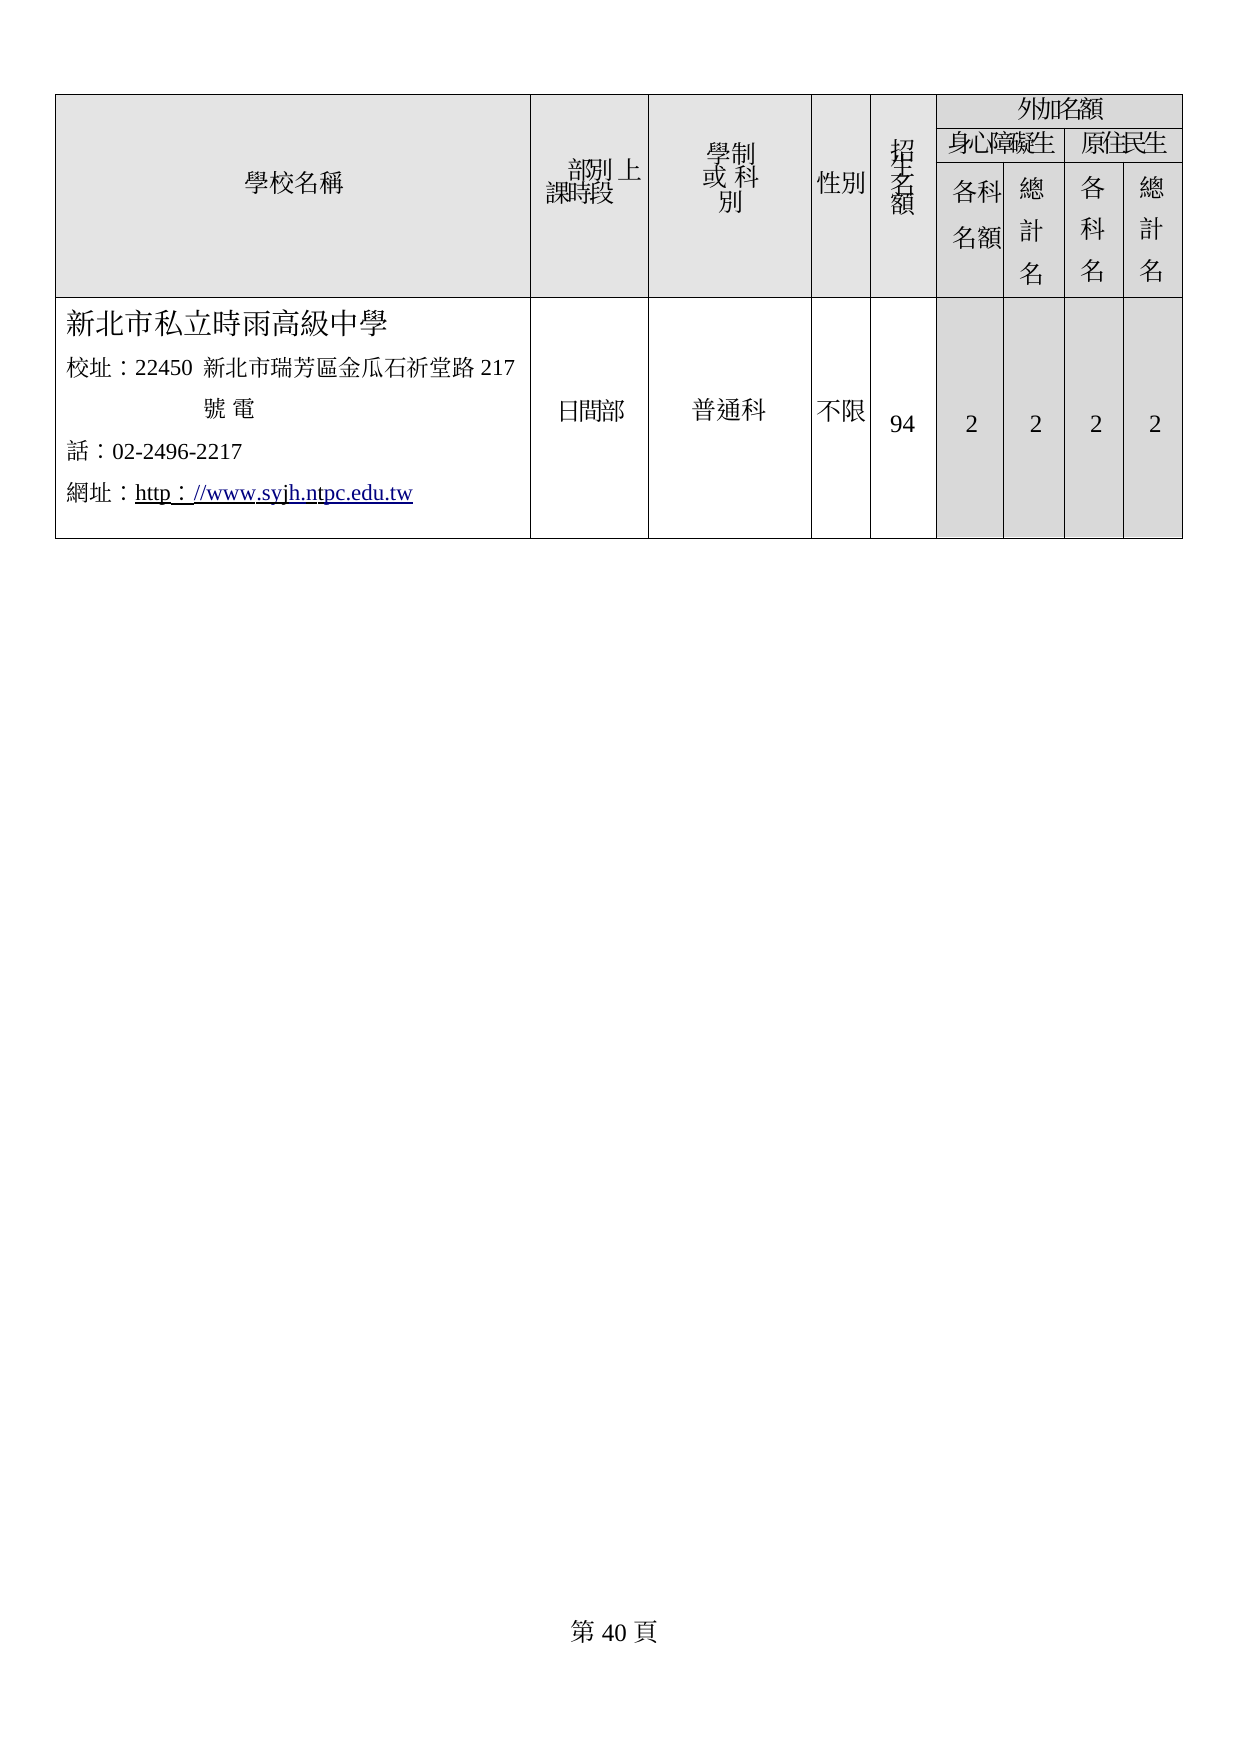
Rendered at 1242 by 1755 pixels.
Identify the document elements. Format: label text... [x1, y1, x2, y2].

table_header 性別 [812, 95, 870, 297]
table_cell 總計名額 [1124, 163, 1182, 297]
table_cell 2 [1124, 298, 1182, 537]
table_cell 身心障礙生 [937, 129, 1064, 162]
table_cell 日間部 [531, 298, 648, 537]
table_cell 各科名額 [1065, 163, 1123, 297]
table_cell 94 [871, 298, 936, 537]
table_cell 不限 [812, 298, 870, 537]
table_header 學制 或 科別 [649, 95, 811, 297]
table_header 學校名稱 [56, 95, 530, 297]
table_header 外加名額 [937, 95, 1182, 128]
table_header 部別 上課時段 [531, 95, 648, 297]
table_cell 原住民生 [1065, 129, 1182, 162]
table_header 招 生 名 額 [871, 95, 936, 297]
table_cell 2 [1004, 298, 1064, 537]
table_cell 2 [1065, 298, 1123, 537]
table_cell 總計名額 [1004, 163, 1064, 297]
table_cell 新北市私立時雨高級中學 校址：22450 新北市瑞芳區金瓜石祈堂路 217 號 電話：02-2496-2217 網址：http：//www.syjh.ntpc.edu.tw [56, 298, 530, 537]
table_cell 普通科 [649, 298, 811, 537]
table_cell 各科名額 [937, 163, 1003, 297]
table_cell 2 [937, 298, 1003, 537]
